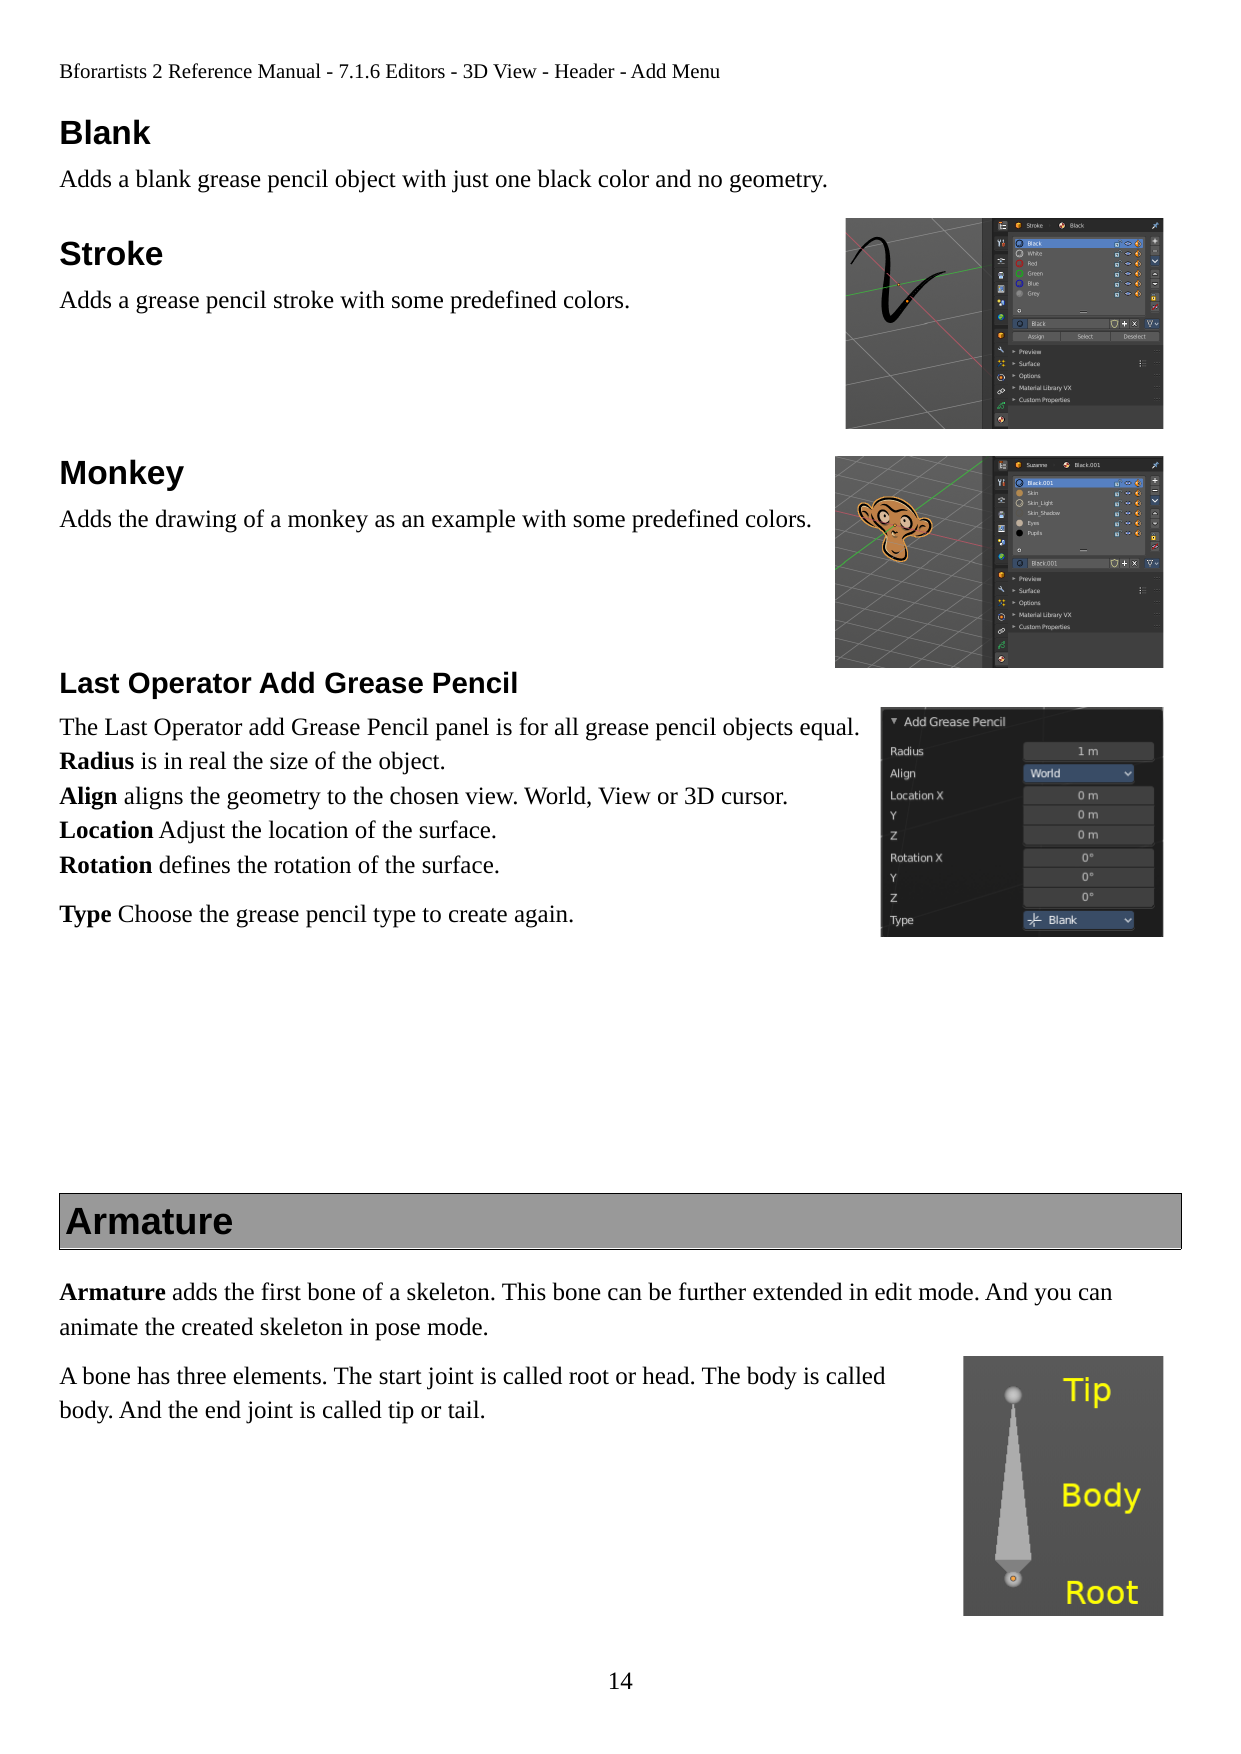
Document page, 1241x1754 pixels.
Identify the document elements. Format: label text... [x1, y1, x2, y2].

picture [963, 1356, 1164, 1616]
text A bone has three elements. The start joint is called root or head. The body is called body. And the end joint is called tip or tail. [59, 1361, 963, 1424]
table_header Armature [60, 1194, 1181, 1248]
picture [835, 456, 1164, 668]
subtitle Last Operator Add Grease Pencil [59, 666, 1181, 699]
subtitle Blank [59, 113, 1181, 151]
subtitle Stroke [59, 234, 845, 272]
text The Last Operator add Grease Pencil panel is for all grease pencil objects equal. Radius is in real the size of the object. Align aligns the geometry to the chosen view. World, View or 3D cursor. Location Adjust the location of the surface. Rotation defines the rotation of the surface. [59, 712, 880, 879]
subtitle Monkey [59, 453, 1181, 491]
subtitle [1164, 234, 1181, 272]
picture [845, 218, 1164, 429]
text Adds the drawing of a monkey as an example with some predefined colors. [59, 504, 835, 533]
text Armature adds the first bone of a skeleton. This bone can be further extended in edit mode. And you can animate the created skeleton in pose mode. [59, 1277, 1181, 1341]
text Adds a grease pencil stroke with some predefined colors. [59, 285, 845, 313]
picture [880, 707, 1164, 937]
text Type Choose the grease pencil type to create again. [59, 899, 880, 928]
text Adds a blank grease pencil object with just one black color and no geometry. [59, 164, 1181, 192]
